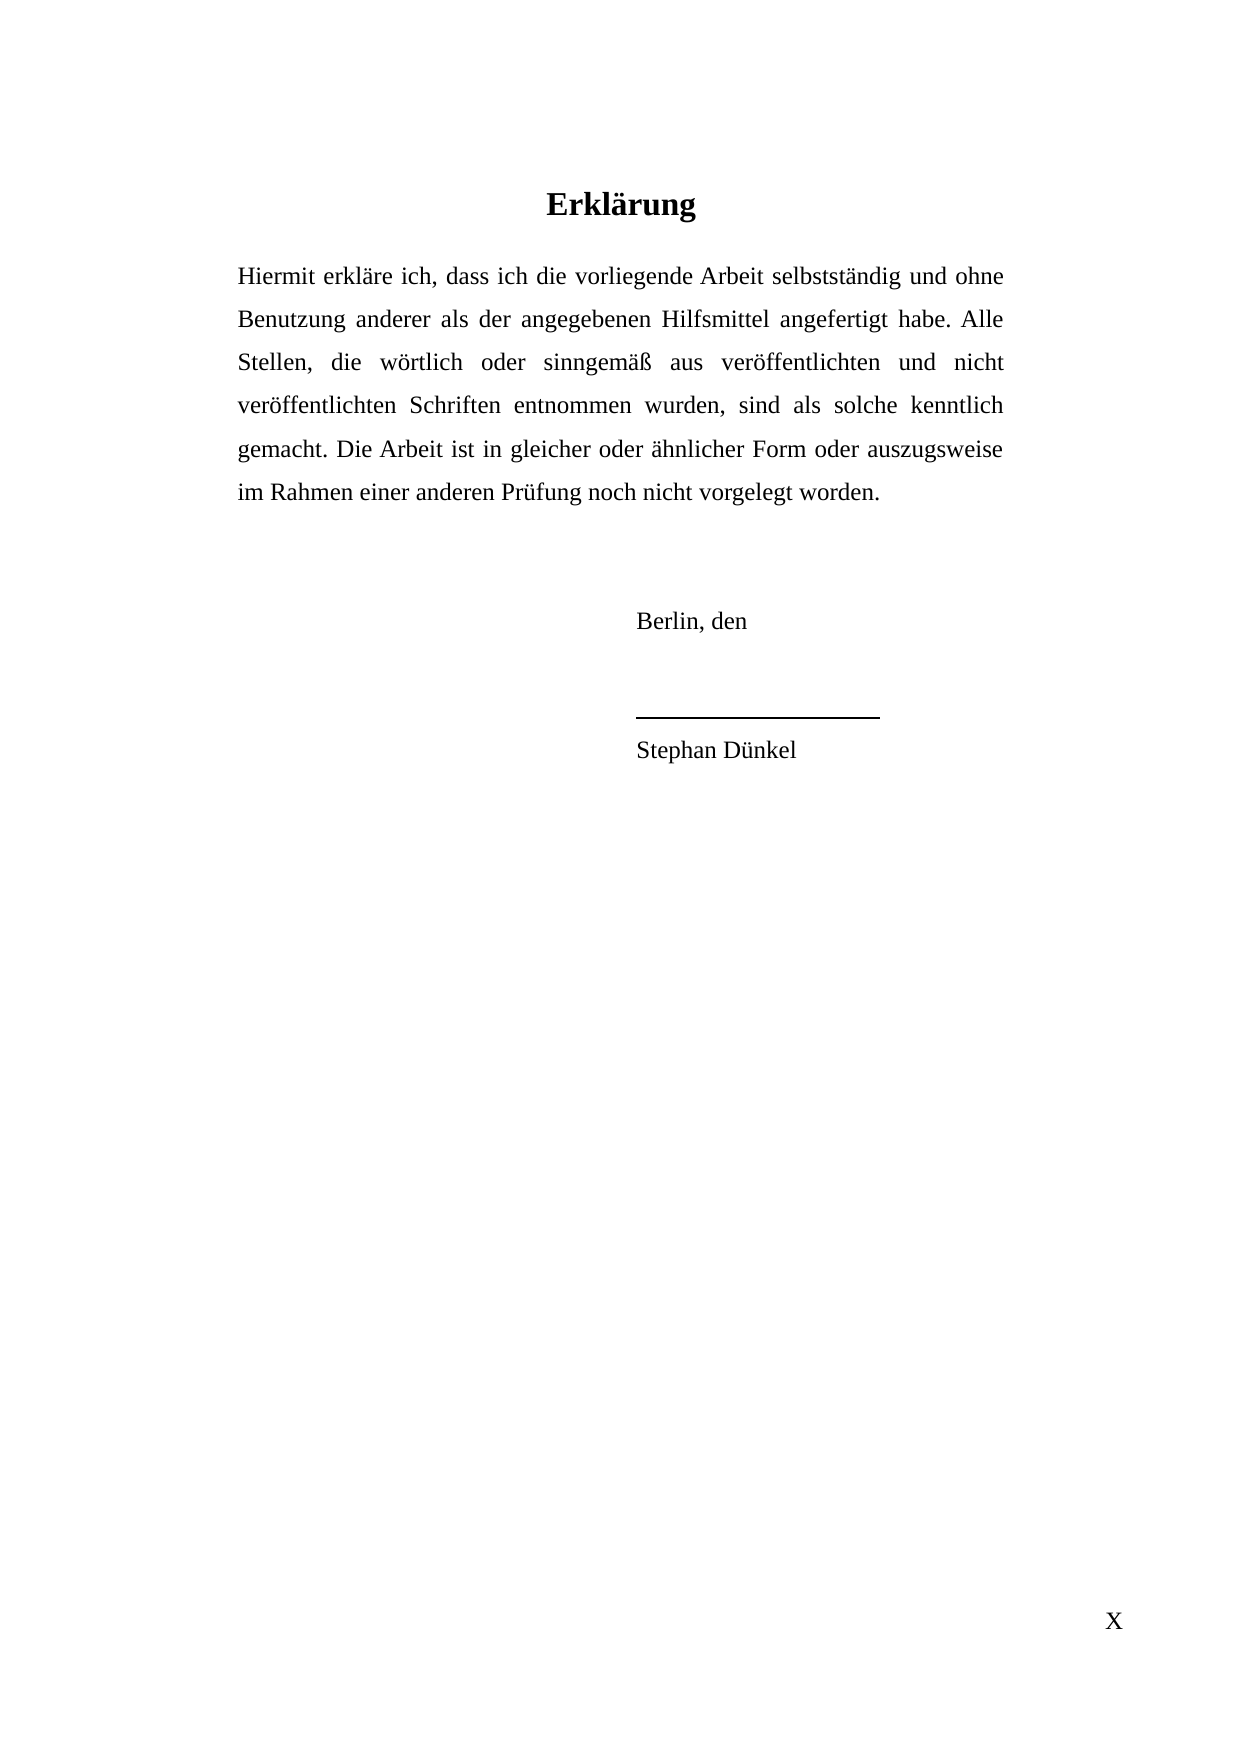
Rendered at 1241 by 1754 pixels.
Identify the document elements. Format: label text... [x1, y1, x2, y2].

text Stephan Dünkel [119, 736, 1123, 764]
text Hiermit erkläre ich, dass ich die vorliegende Arbeit selbstständig und ohne Benutzung anderer als der angegebenen Hilfsmittel angefertigt habe. Alle Stellen, die wörtlich oder sinngemäß aus veröffentlichten und nicht veröffentlichten Schriften entnommen wurden, sind als solche kenntlich gemacht. Die Arbeit ist in gleicher oder ähnlicher Form oder auszugsweise im Rahmen einer anderen Prüfung noch nicht vorgelegt worden. [237, 261, 1004, 506]
text Berlin, den [119, 606, 1123, 635]
text Erklärung [119, 184, 1123, 222]
